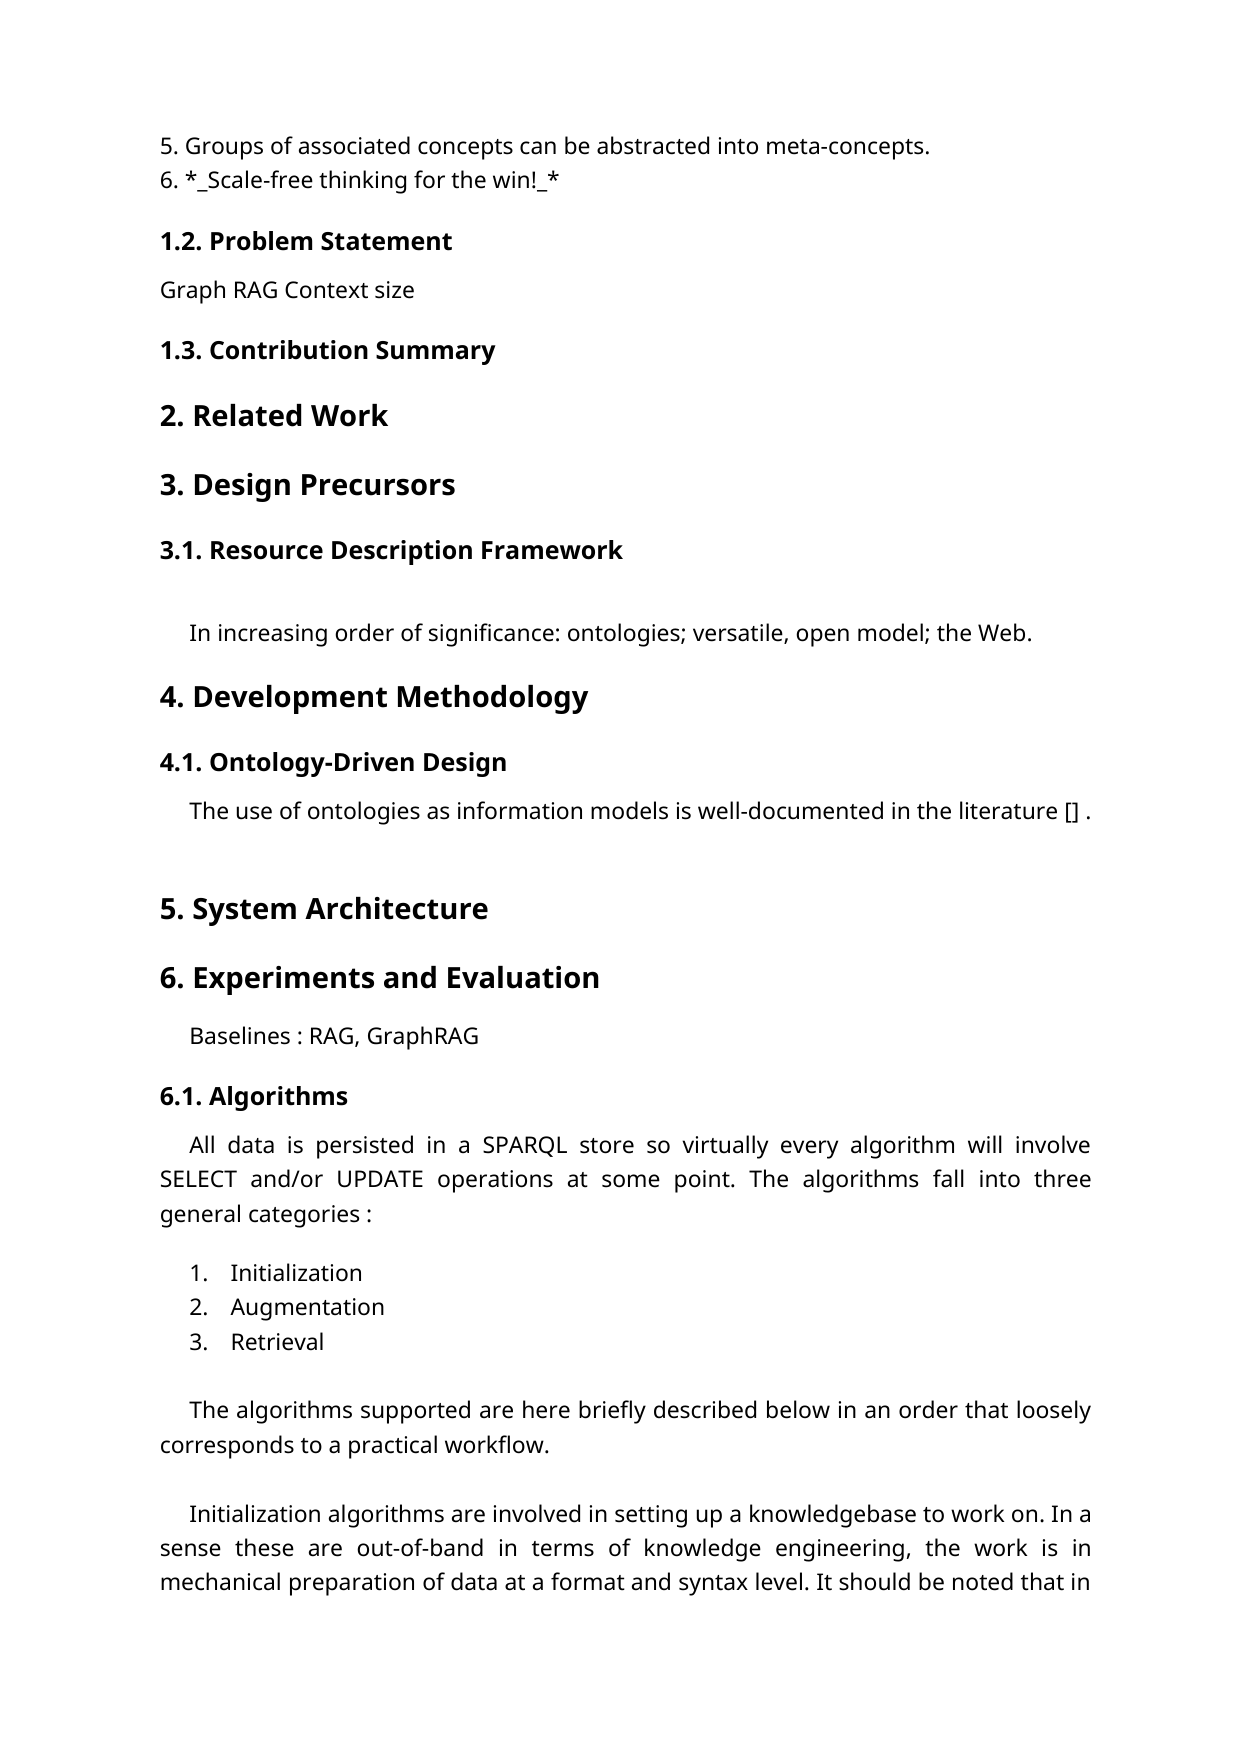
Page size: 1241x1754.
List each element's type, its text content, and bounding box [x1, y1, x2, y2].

list Retrieval [189, 1326, 1093, 1357]
subtitle Contribution Summary [159, 333, 1093, 367]
text 6. *_Scale-free thinking for the win!_* [159, 164, 1093, 196]
list Initialization algorithms are involved in setting up a knowledgebase to work on. In a sense these are out-of-band in terms of knowledge engineering, the work is in mechanical preparation of data at a format and syntax level. It should be noted that in [159, 1498, 1093, 1598]
subtitle System Architecture [159, 888, 1093, 928]
subtitle Ontology-Driven Design [159, 745, 1093, 779]
text All data is persisted in a SPARQL store so virtually every algorithm will involve SELECT and/or UPDATE operations at some point. The algorithms fall into three general categories : [159, 1129, 1093, 1229]
subtitle Algorithms [159, 1079, 1093, 1113]
subtitle Related Work [159, 395, 1093, 435]
list Initialization [189, 1257, 1093, 1288]
text Baselines : RAG, GraphRAG [159, 1019, 1093, 1051]
text 5. Groups of associated concepts can be abstracted into meta-concepts. [159, 130, 1093, 161]
text Graph RAG Context size [159, 273, 1093, 305]
subtitle Design Precursors [159, 464, 1093, 504]
subtitle Development Methodology [159, 676, 1093, 716]
subtitle Resource Description Framework [159, 533, 1093, 567]
list The algorithms supported are here briefly described below in an order that loosely corresponds to a practical workflow. [159, 1394, 1093, 1460]
list Augmentation [189, 1291, 1093, 1323]
subtitle Problem Statement [159, 224, 1093, 258]
subtitle Experiments and Evaluation [159, 957, 1093, 997]
text In increasing order of significance: ontologies; versatile, open model; the Web. [159, 617, 1093, 648]
text The use of ontologies as information models is well-documented in the literature [] . [159, 795, 1093, 826]
